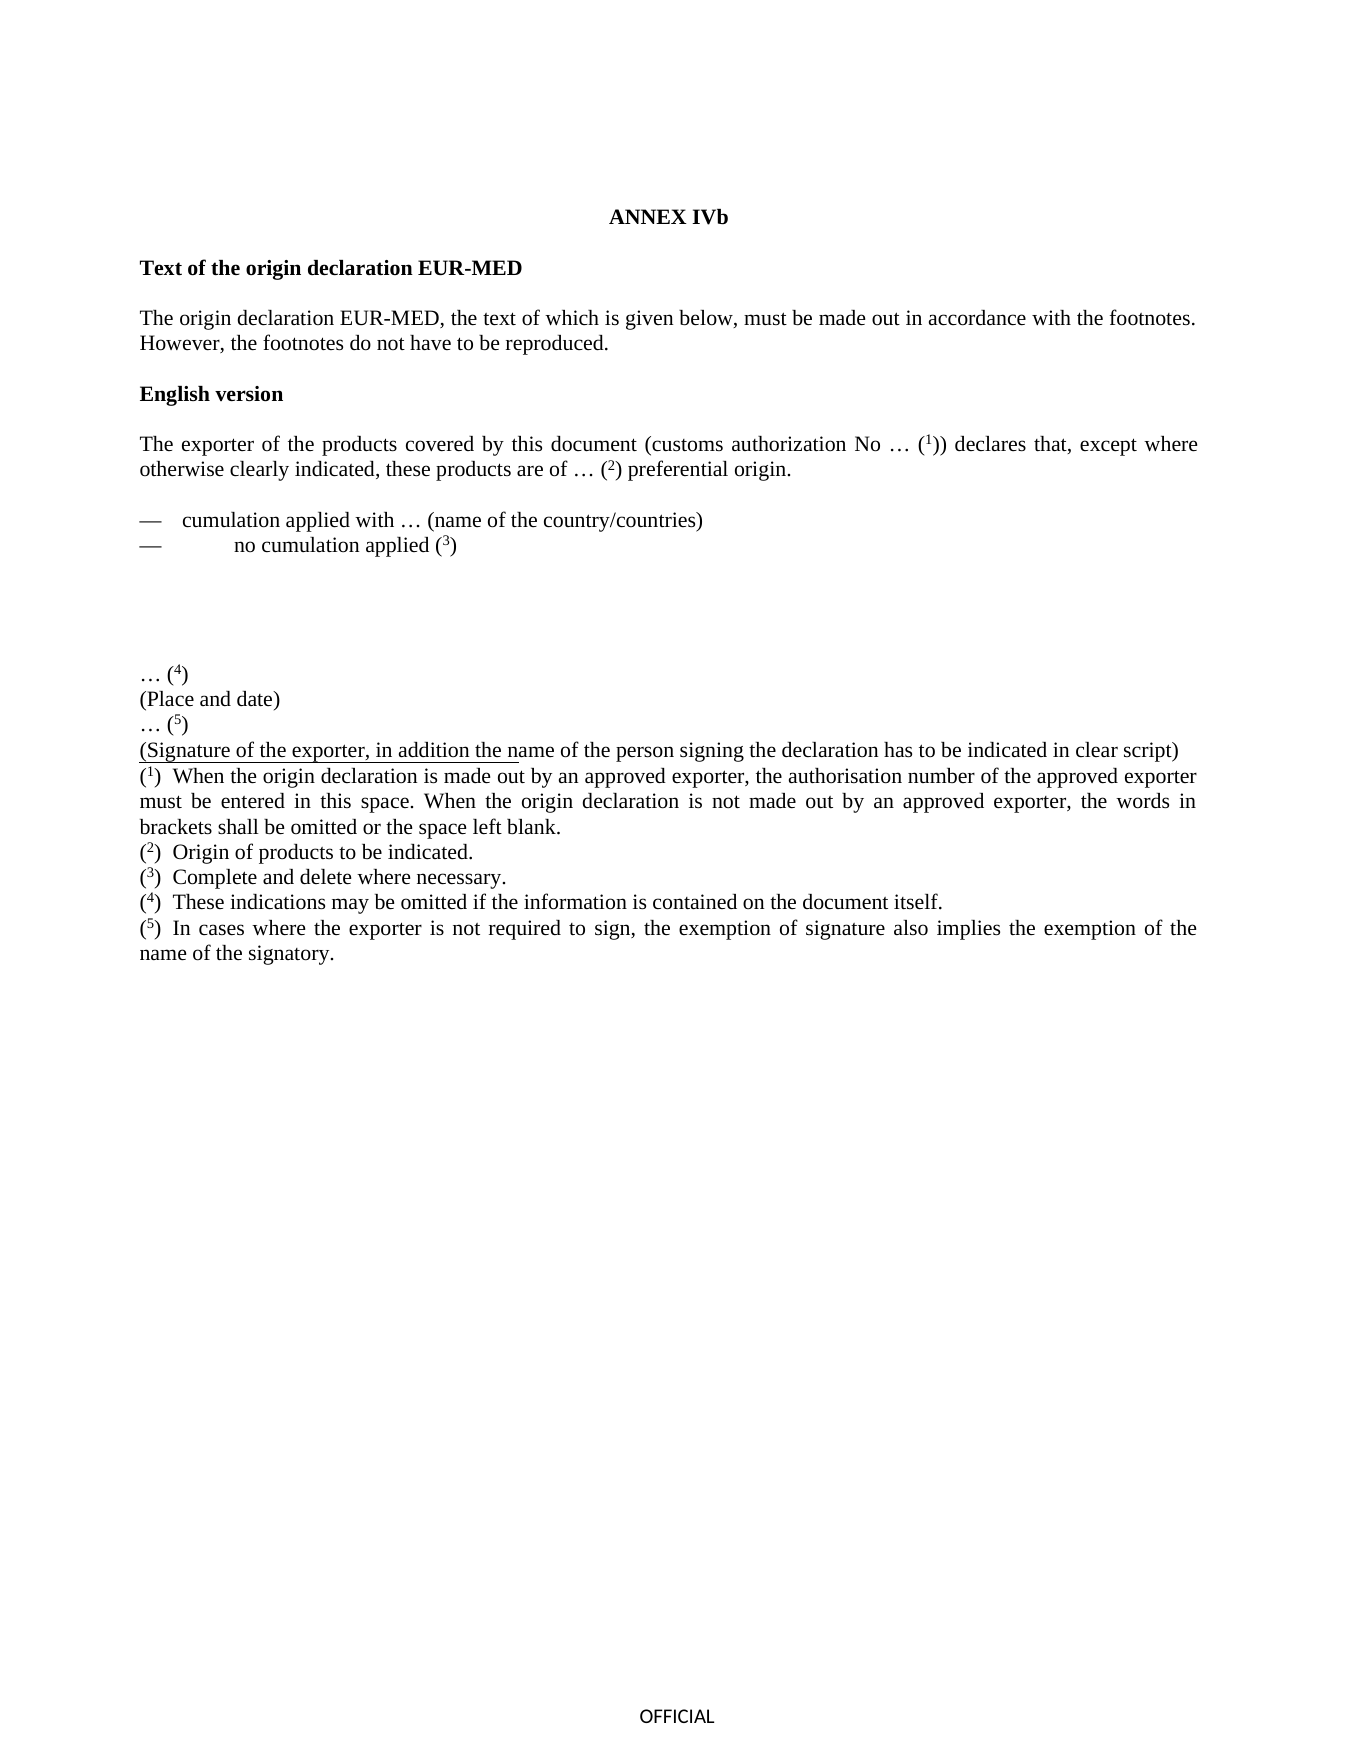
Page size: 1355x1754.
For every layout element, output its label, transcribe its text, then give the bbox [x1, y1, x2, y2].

text Text of the origin declaration EUR-MED [139, 255, 1198, 280]
text ANNEX IVb [139, 204, 1198, 229]
text English version [139, 381, 1198, 406]
text The exporter of the products covered by this document (customs authorization No … (1)) declares that, except where otherwise clearly indicated, these products are of … (2) preferential origin. [139, 431, 1198, 482]
text (Place and date) [139, 686, 1198, 711]
text (3) Complete and delete where necessary. [139, 864, 1198, 889]
table_header — [139, 507, 182, 532]
table_header no cumulation applied (3) [234, 532, 1198, 608]
text (Signature of the exporter, in addition the name of the person signing the declaration has to be indicated in clear script) [139, 737, 1198, 762]
text (2) Origin of products to be indicated. [139, 839, 1198, 864]
text … (4) [139, 661, 1198, 686]
text (1) When the origin declaration is made out by an approved exporter, the authorisation number of the approved exporter must be entered in this space. When the origin declaration is not made out by an approved exporter, the words in brackets shall be omitted or the space left blank. [139, 763, 1198, 839]
table_header — [139, 532, 234, 608]
text The origin declaration EUR-MED, the text of which is given below, must be made out in accordance with the footnotes. However, the footnotes do not have to be reproduced. [139, 305, 1198, 356]
text (5) In cases where the exporter is not required to sign, the exemption of signature also implies the exemption of the name of the signatory. [139, 914, 1198, 965]
text (4) These indications may be omitted if the information is contained on the document itself. [139, 889, 1198, 914]
text … (5) [139, 711, 1198, 737]
table_header cumulation applied with … (name of the country/countries) [182, 507, 1198, 532]
